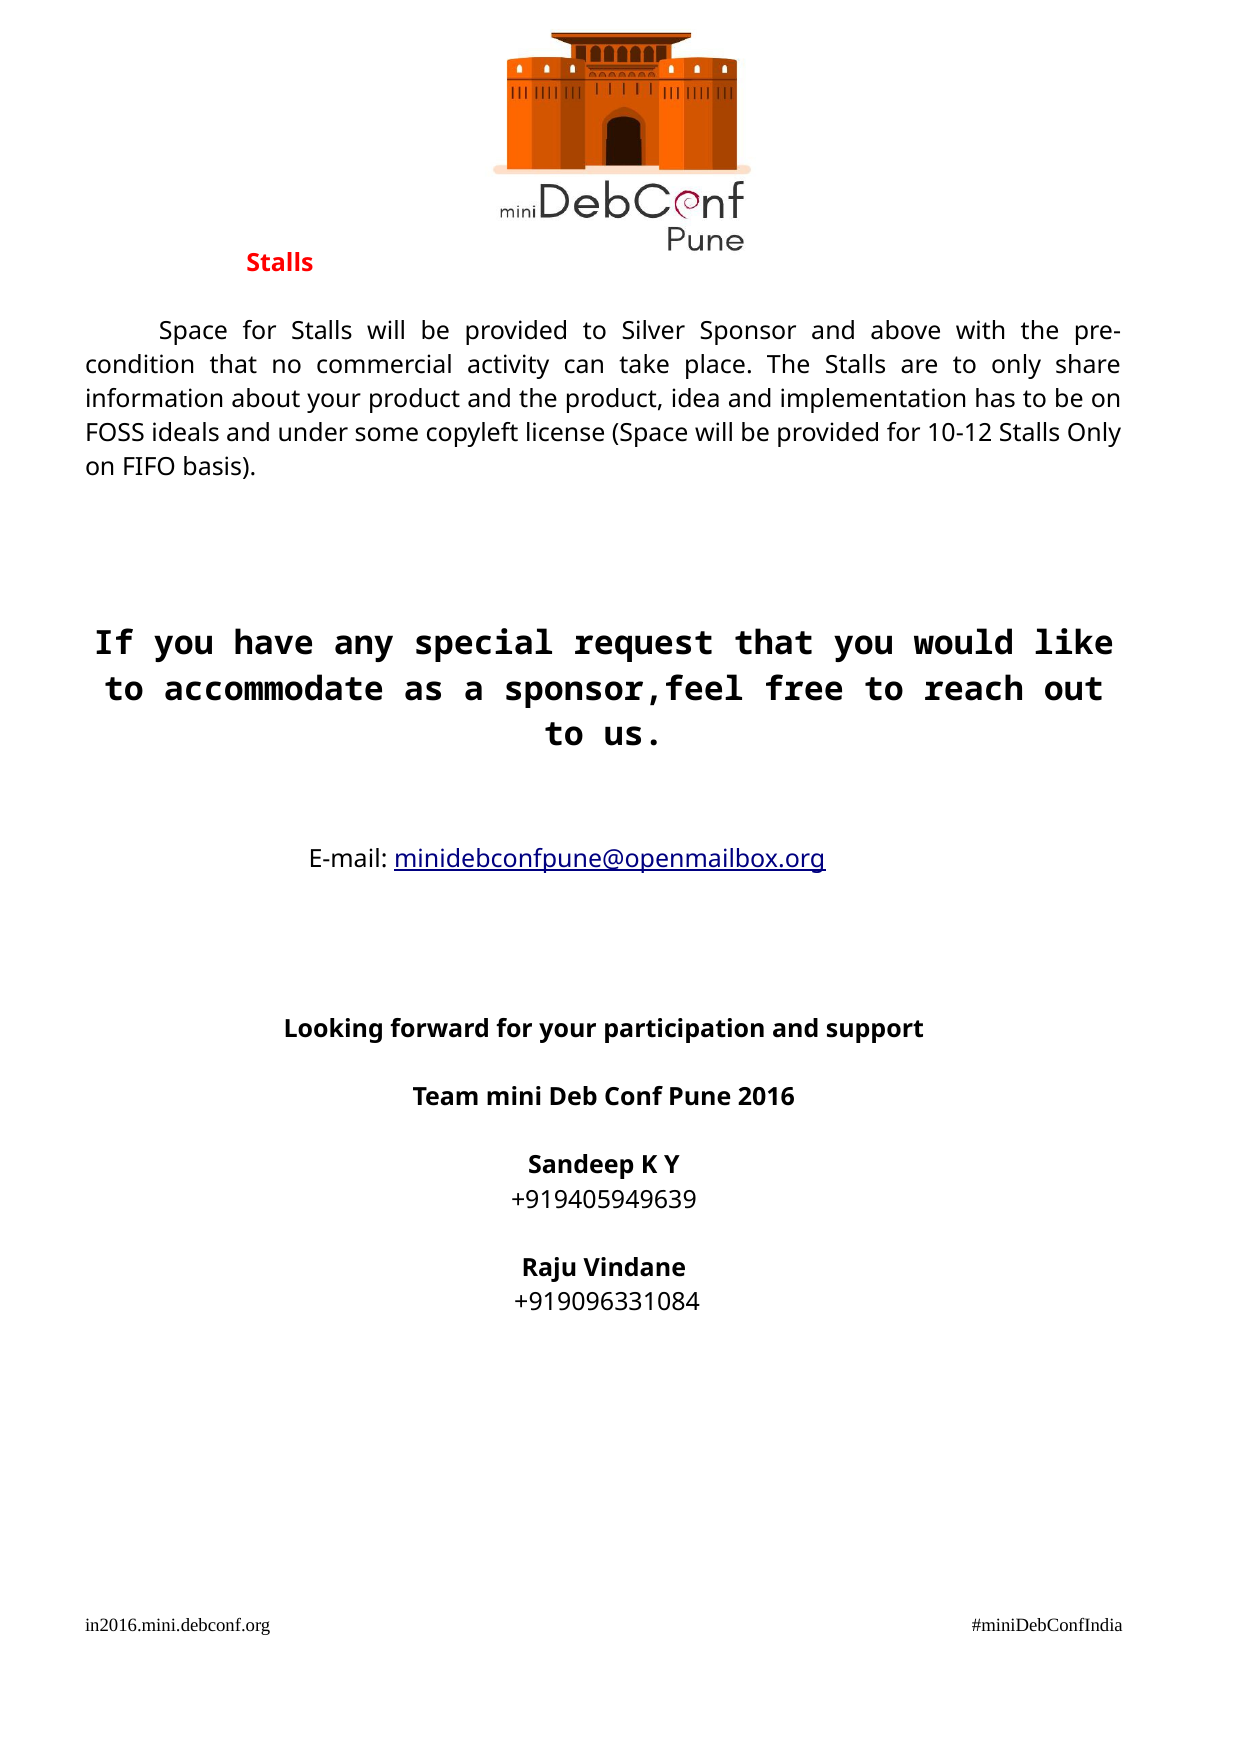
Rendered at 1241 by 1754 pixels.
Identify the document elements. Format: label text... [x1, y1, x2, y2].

picture [474, 0, 798, 298]
text Space for Stalls will be provided to Silver Sponsor and above with the pre-condition that no commercial activity can take place. The Stalls are to only share information about your product and the product, idea and implementation has to be on FOSS ideals and under some copyleft license (Space will be provided for 10-12 Stalls Only on FIFO basis). [85, 313, 1123, 483]
text Stalls [85, 244, 474, 278]
text E-mail: minidebconfpune@openmailbox.org [85, 841, 1123, 875]
text Team mini Deb Conf Pune 2016 [85, 1079, 1123, 1113]
text Sandeep K Y [85, 1147, 1123, 1181]
text Raju Vindane [85, 1249, 1123, 1283]
text If you have any special request that you would like to accommodate as a sponsor,feel free to reach out to us. [85, 619, 1123, 755]
text +919096331084 [85, 1283, 1123, 1317]
text +919405949639 [85, 1181, 1123, 1215]
text Looking forward for your participation and support [85, 1011, 1123, 1045]
text [798, 244, 1123, 278]
